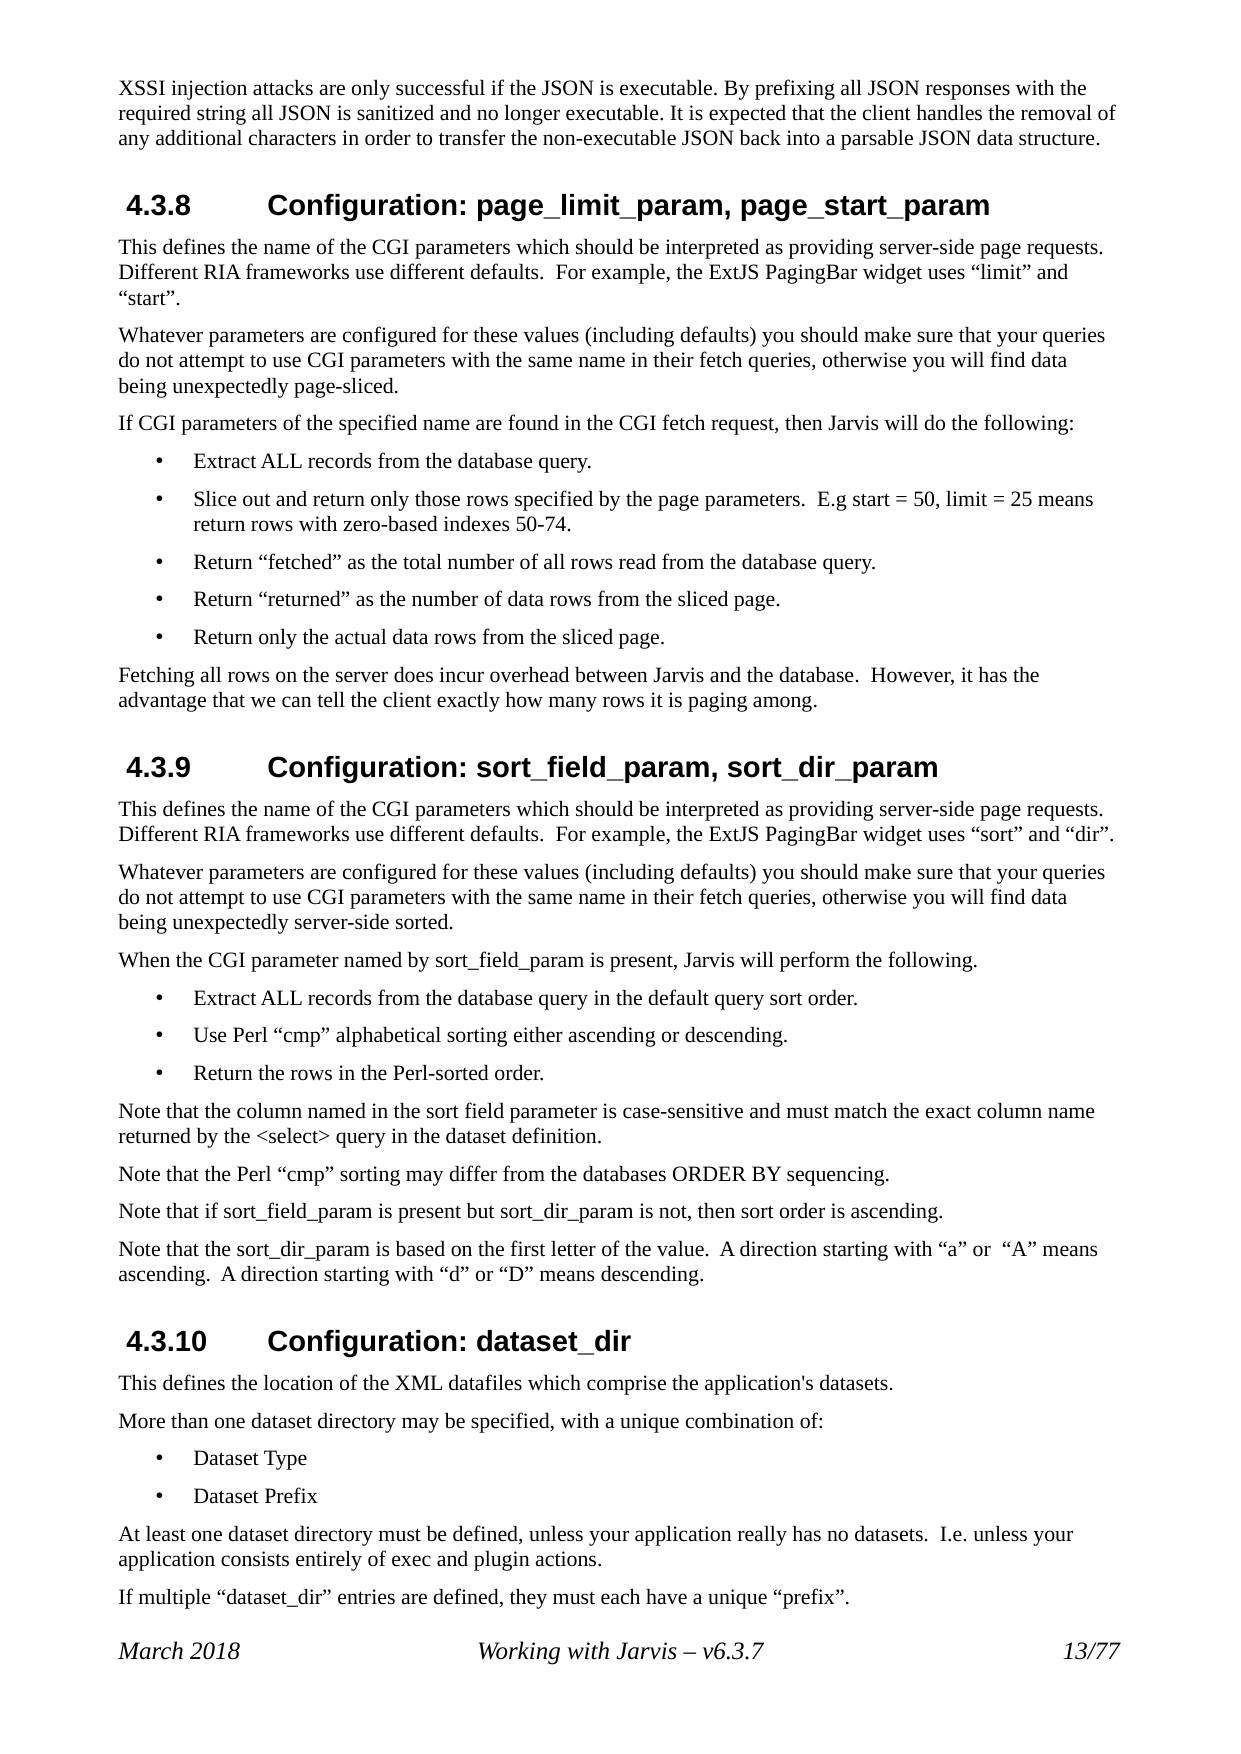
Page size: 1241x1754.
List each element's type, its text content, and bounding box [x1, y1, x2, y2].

text Note that if sort_field_param is present but sort_dir_param is not, then sort order is ascending. [118, 1198, 1122, 1223]
text Fetching all rows on the server does incur overhead between Jarvis and the database. However, it has the advantage that we can tell the client exactly how many rows it is paging among. [118, 662, 1122, 712]
list Slice out and return only those rows specified by the page parameters. E.g start = 50, limit = 25 means return rows with zero-based indexes 50-74. [156, 486, 1122, 536]
text Note that the column named in the sort field parameter is case-sensitive and must match the exact column name returned by the <select> query in the dataset definition. [118, 1098, 1122, 1148]
text XSSI injection attacks are only successful if the JSON is executable. By prefixing all JSON responses with the required string all JSON is sanitized and no longer executable. It is expected that the client handles the removal of any additional characters in order to transfer the non-executable JSON back into a parsable JSON data structure. [118, 75, 1122, 151]
subtitle Configuration: dataset_dir [118, 1324, 1122, 1357]
text Note that the sort_dir_param is based on the first letter of the value. A direction starting with “a” or “A” means ascending. A direction starting with “d” or “D” means descending. [118, 1236, 1122, 1286]
subtitle Configuration: page_limit_param, page_start_param [118, 188, 1122, 222]
text More than one dataset directory may be specified, with a unique combination of: [118, 1408, 1122, 1433]
list Return “returned” as the number of data rows from the sliced page. [156, 586, 1122, 612]
text When the CGI parameter named by sort_field_param is present, Jarvis will perform the following. [118, 947, 1122, 972]
list Extract ALL records from the database query in the default query sort order. [156, 984, 1122, 1010]
text Note that the Perl “cmp” sorting may differ from the databases ORDER BY sequencing. [118, 1161, 1122, 1186]
list Dataset Prefix [156, 1483, 1122, 1508]
list Return only the actual data rows from the sliced page. [156, 624, 1122, 649]
list Extract ALL records from the database query. [156, 448, 1122, 473]
text Whatever parameters are configured for these values (including defaults) you should make sure that your queries do not attempt to use CGI parameters with the same name in their fetch queries, otherwise you will find data being unexpectedly server-side sorted. [118, 859, 1122, 934]
text This defines the name of the CGI parameters which should be interpreted as providing server-side page requests. Different RIA frameworks use different defaults. For example, the ExtJS PagingBar widget uses “limit” and “start”. [118, 234, 1122, 310]
list Use Perl “cmp” alphabetical sorting either ascending or descending. [156, 1022, 1122, 1047]
text This defines the location of the XML datafiles which comprise the application's datasets. [118, 1370, 1122, 1395]
list Return the rows in the Perl-sorted order. [156, 1060, 1122, 1085]
text At least one dataset directory must be defined, unless your application really has no datasets. I.e. unless your application consists entirely of exec and plugin actions. [118, 1521, 1122, 1571]
text This defines the name of the CGI parameters which should be interpreted as providing server-side page requests. Different RIA frameworks use different defaults. For example, the ExtJS PagingBar widget uses “sort” and “dir”. [118, 796, 1122, 846]
subtitle Configuration: sort_field_param, sort_dir_param [118, 750, 1122, 783]
text If multiple “dataset_dir” entries are defined, they must each have a unique “prefix”. [118, 1584, 1122, 1609]
list Dataset Type [156, 1445, 1122, 1471]
list Return “fetched” as the total number of all rows read from the database query. [156, 549, 1122, 574]
text If CGI parameters of the specified name are found in the CGI fetch request, then Jarvis will do the following: [118, 410, 1122, 436]
text Whatever parameters are configured for these values (including defaults) you should make sure that your queries do not attempt to use CGI parameters with the same name in their fetch queries, otherwise you will find data being unexpectedly page-sliced. [118, 322, 1122, 398]
